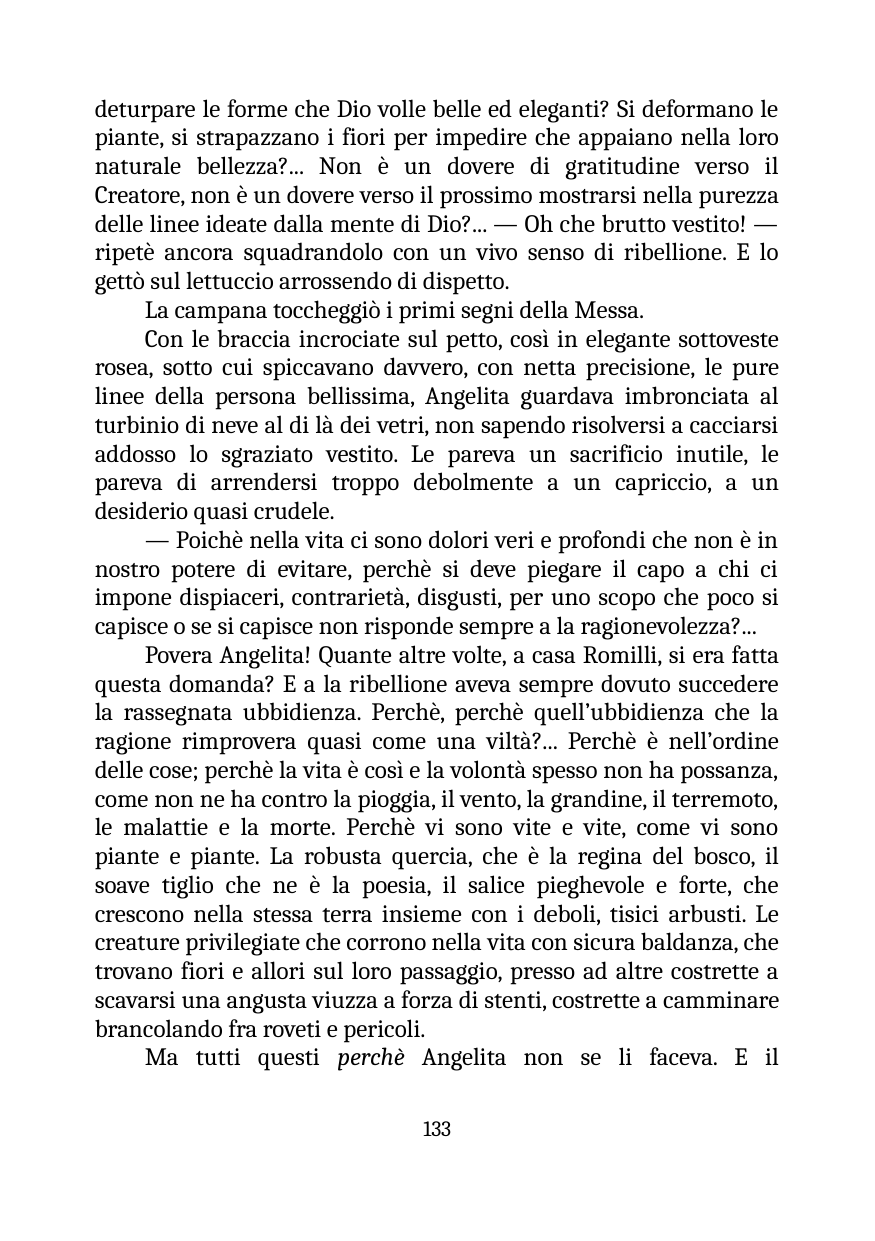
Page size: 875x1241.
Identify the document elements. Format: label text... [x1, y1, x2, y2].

text La campana toccheggiò i primi segni della Messa. [94, 296, 779, 324]
text Povera Angelita! Quante altre volte, a casa Romilli, si era fatta questa domanda? E a la ribellione aveva sempre dovuto succedere la rassegnata ubbidienza. Perchè, perchè quell’ubbidienza che la ragione rimprovera quasi come una viltà?... Perchè è nell’ordine delle cose; perchè la vita è così e la volontà spesso non ha possanza, come non ne ha contro la pioggia, il vento, la grandine, il terremoto, le malattie e la morte. Perchè vi sono vite e vite, come vi sono piante e piante. La robusta quercia, che è la regina del bosco, il soave tiglio che ne è la poesia, il salice pieghevole e forte, che crescono nella stessa terra insieme con i deboli, tisici arbusti. Le creature privilegiate che corrono nella vita con sicura baldanza, che trovano fiori e allori sul loro passaggio, presso ad altre costrette a scavarsi una angusta viuzza a forza di stenti, costrette a camminare brancolando fra roveti e pericoli. [94, 641, 779, 1043]
text Con le braccia incrociate sul petto, così in elegante sottoveste rosea, sotto cui spiccavano davvero, con netta precisione, le pure linee della persona bellissima, Angelita guardava imbronciata al turbinio di neve al di là dei vetri, non sapendo risolversi a cacciarsi addosso lo sgraziato vestito. Le pareva un sacrificio inutile, le pareva di arrendersi troppo debolmente a un capriccio, a un desiderio quasi crudele. [94, 324, 779, 526]
text — Poichè nella vita ci sono dolori veri e profondi che non è in nostro potere di evitare, perchè si deve piegare il capo a chi ci impone dispiaceri, contrarietà, disgusti, per uno scopo che poco si capisce o se si capisce non risponde sempre a la ragionevolezza?... [94, 526, 779, 641]
text Ma tutti questi perchè Angelita non se li faceva. E il [94, 1043, 779, 1072]
text deturpare le forme che Dio volle belle ed eleganti? Si deformano le piante, si strapazzano i fiori per impedire che appaiano nella loro naturale bellezza?... Non è un dovere di gratitudine verso il Creatore, non è un dovere verso il prossimo mostrarsi nella purezza delle linee ideate dalla mente di Dio?... — Oh che brutto vestito! — ripetè ancora squadrandolo con un vivo senso di ribellione. E lo gettò sul lettuccio arrossendo di dispetto. [94, 94, 779, 296]
